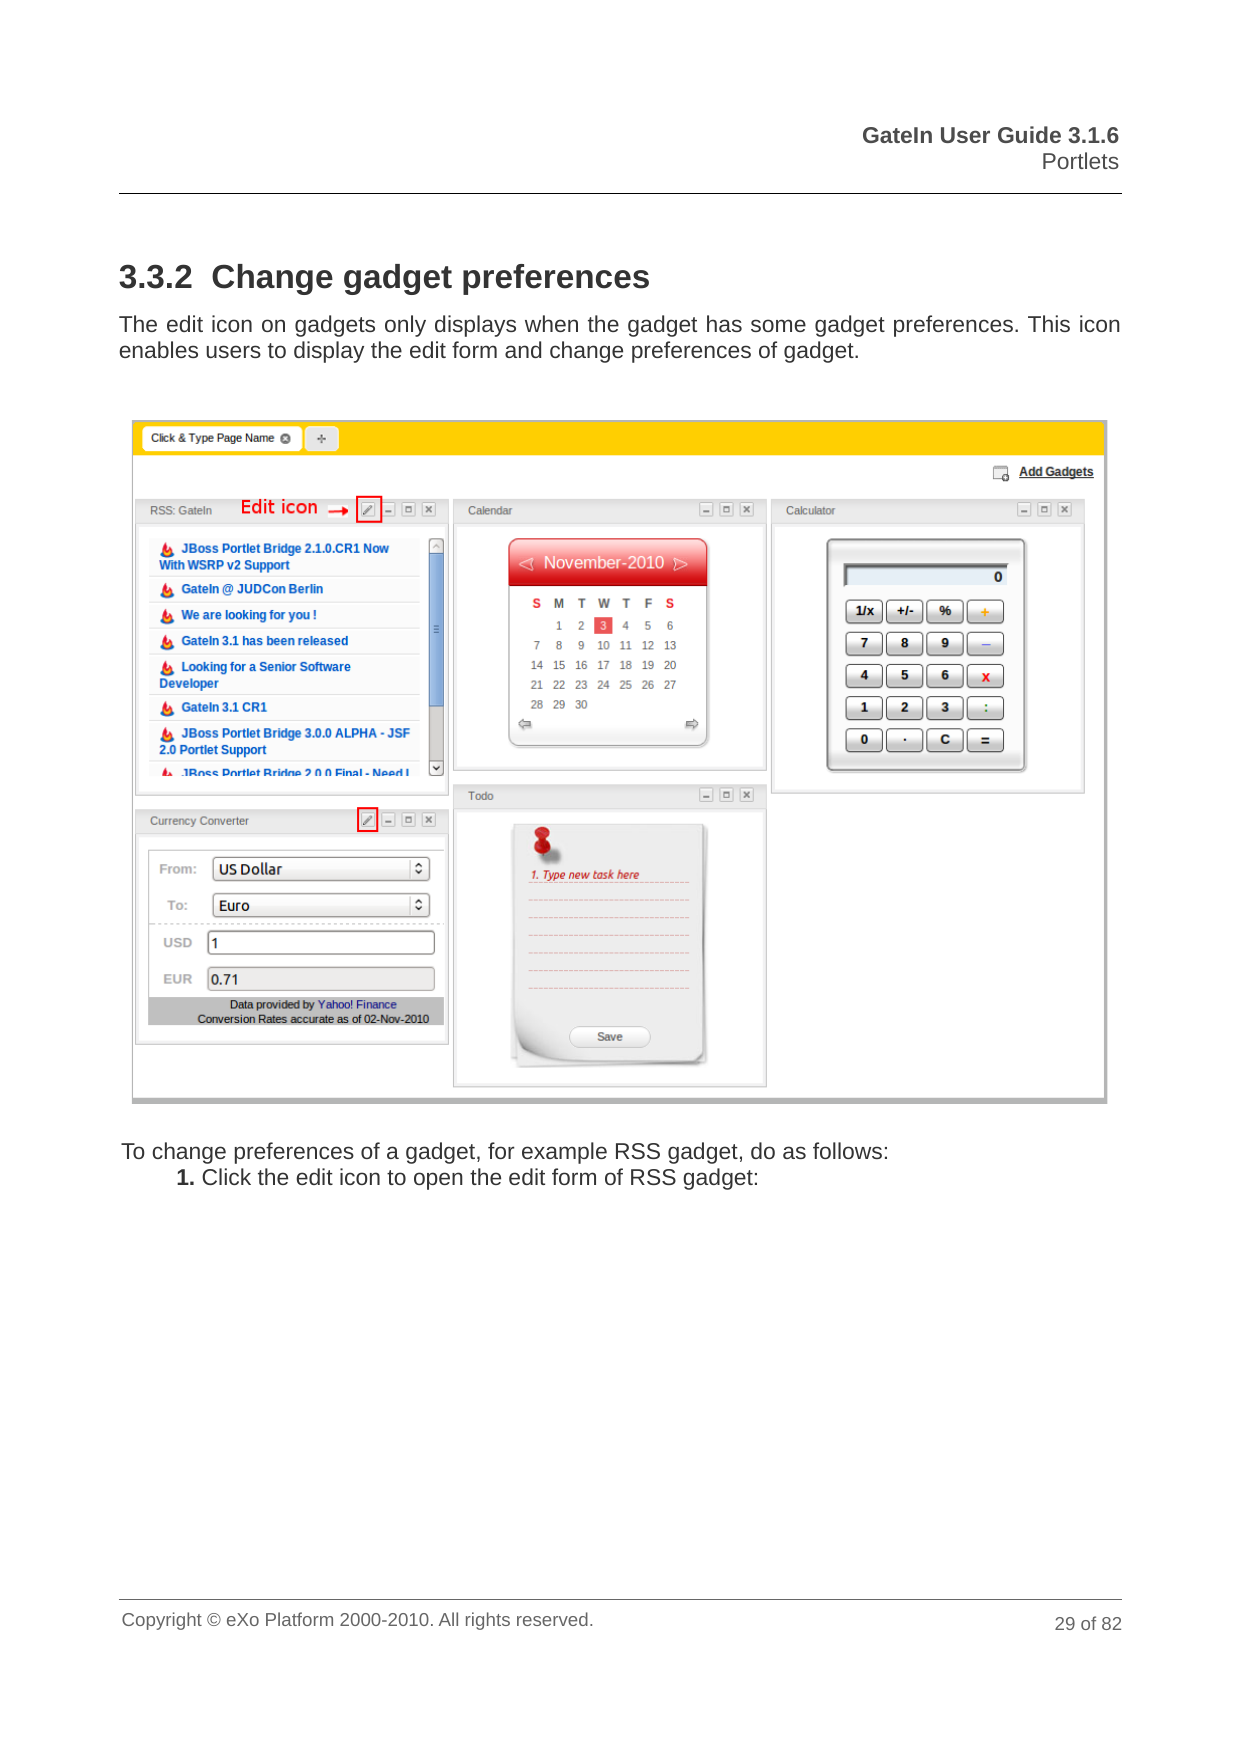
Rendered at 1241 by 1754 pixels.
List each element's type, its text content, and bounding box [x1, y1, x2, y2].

text To change preferences of a gadget, for example RSS gadget, do as follows: [45, 1138, 1122, 1164]
picture [131, 420, 1108, 1104]
text The edit icon on gadgets only displays when the gadget has some gadget preferences. This icon enables users to display the edit form and change preferences of gadget. [118, 311, 1122, 363]
text 1. Click the edit icon to open the edit form of RSS gadget: [118, 1164, 1122, 1191]
subtitle Change gadget preferences [118, 257, 1122, 296]
